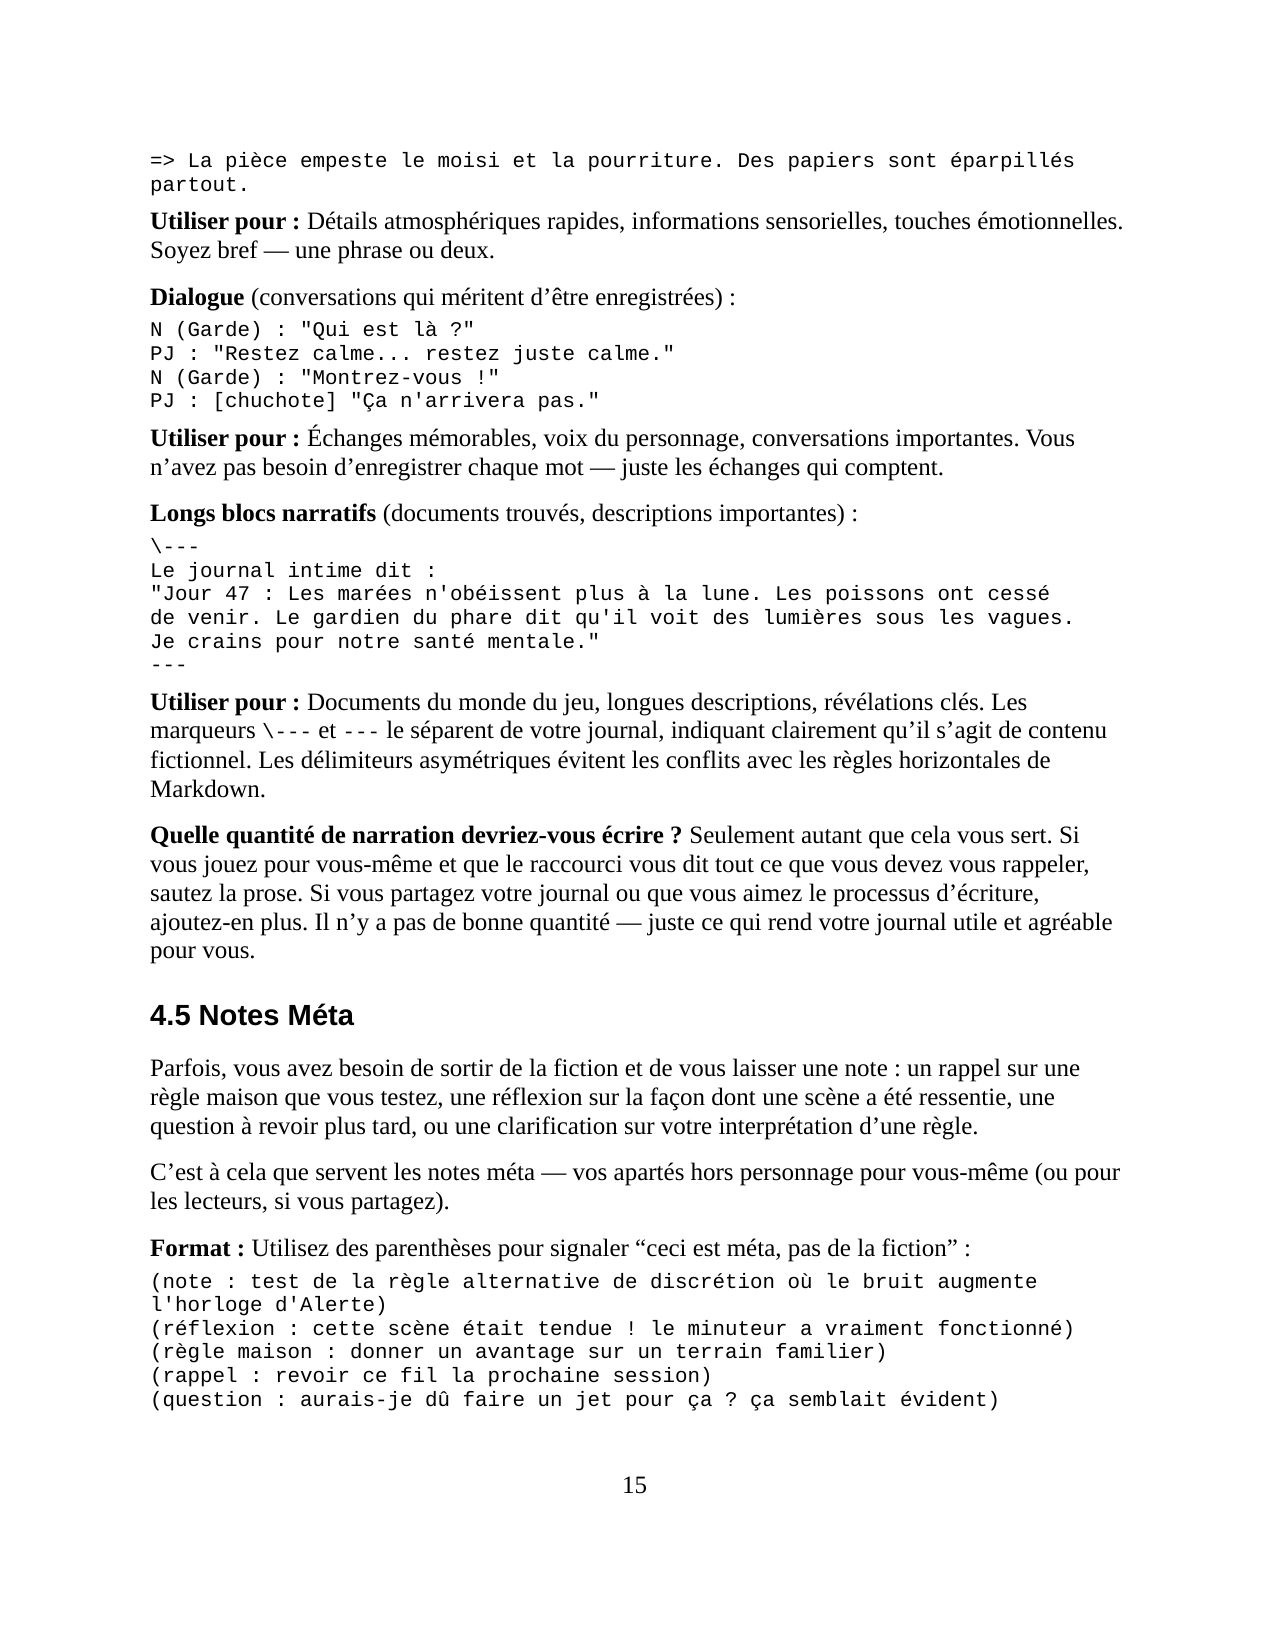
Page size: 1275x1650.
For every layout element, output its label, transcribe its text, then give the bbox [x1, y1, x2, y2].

text Parfois, vous avez besoin de sortir de la fiction et de vous laisser une note : un rappel sur une règle maison que vous testez, une réflexion sur la façon dont une scène a été ressentie, une question à revoir plus tard, ou une clarification sur votre interprétation d’une règle. [150, 1053, 1125, 1139]
text Longs blocs narratifs (documents trouvés, descriptions importantes) : [150, 498, 1125, 527]
text (règle maison : donner un avantage sur un terrain familier) [150, 1342, 1125, 1365]
text Dialogue (conversations qui méritent d’être enregistrées) : [150, 282, 1125, 310]
text PJ : [chuchote] "Ça n'arrivera pas." [150, 390, 1125, 414]
text "Jour 47 : Les marées n'obéissent plus à la lune. Les poissons ont cessé [150, 583, 1125, 607]
text (question : aurais-je dû faire un jet pour ça ? ça semblait évident) [150, 1389, 1125, 1412]
text Je crains pour notre santé mentale." [150, 631, 1125, 654]
subtitle 4.5 Notes Méta [150, 998, 1125, 1032]
text N (Garde) : "Qui est là ?" [150, 319, 1125, 343]
text (note : test de la règle alternative de discrétion où le bruit augmente l'horloge d'Alerte) [150, 1271, 1125, 1318]
text Utiliser pour : Détails atmosphériques rapides, informations sensorielles, touches émotionnelles. Soyez bref — une phrase ou deux. [150, 206, 1125, 264]
text (rappel : revoir ce fil la prochaine session) [150, 1365, 1125, 1389]
text N (Garde) : "Montrez-vous !" [150, 367, 1125, 390]
text C’est à cela que servent les notes méta — vos apartés hors personnage pour vous-même (ou pour les lecteurs, si vous partagez). [150, 1157, 1125, 1215]
text \--- [150, 536, 1125, 560]
text de venir. Le gardien du phare dit qu'il voit des lumières sous les vagues. [150, 607, 1125, 631]
text => La pièce empeste le moisi et la pourriture. Des papiers sont éparpillés partout. [150, 150, 1125, 197]
text Format : Utilisez des parenthèses pour signaler “ceci est méta, pas de la fiction” : [150, 1233, 1125, 1262]
text PJ : "Restez calme... restez juste calme." [150, 343, 1125, 367]
text Le journal intime dit : [150, 560, 1125, 583]
text Utiliser pour : Documents du monde du jeu, longues descriptions, révélations clés. Les marqueurs \--- et --- le séparent de votre journal, indiquant clairement qu’il s’agit de contenu fictionnel. Les délimiteurs asymétriques évitent les conflits avec les règles horizontales de Markdown. [150, 687, 1125, 803]
text (réflexion : cette scène était tendue ! le minuteur a vraiment fonctionné) [150, 1318, 1125, 1342]
text Quelle quantité de narration devriez-vous écrire ? Seulement autant que cela vous sert. Si vous jouez pour vous-même et que le raccourci vous dit tout ce que vous devez vous rappeler, sautez la prose. Si vous partagez votre journal ou que vous aimez le processus d’écriture, ajoutez-en plus. Il n’y a pas de bonne quantité — juste ce qui rend votre journal utile et agréable pour vous. [150, 821, 1125, 964]
text Utiliser pour : Échanges mémorables, voix du personnage, conversations importantes. Vous n’avez pas besoin d’enregistrer chaque mot — juste les échanges qui comptent. [150, 423, 1125, 480]
text --- [150, 654, 1125, 678]
